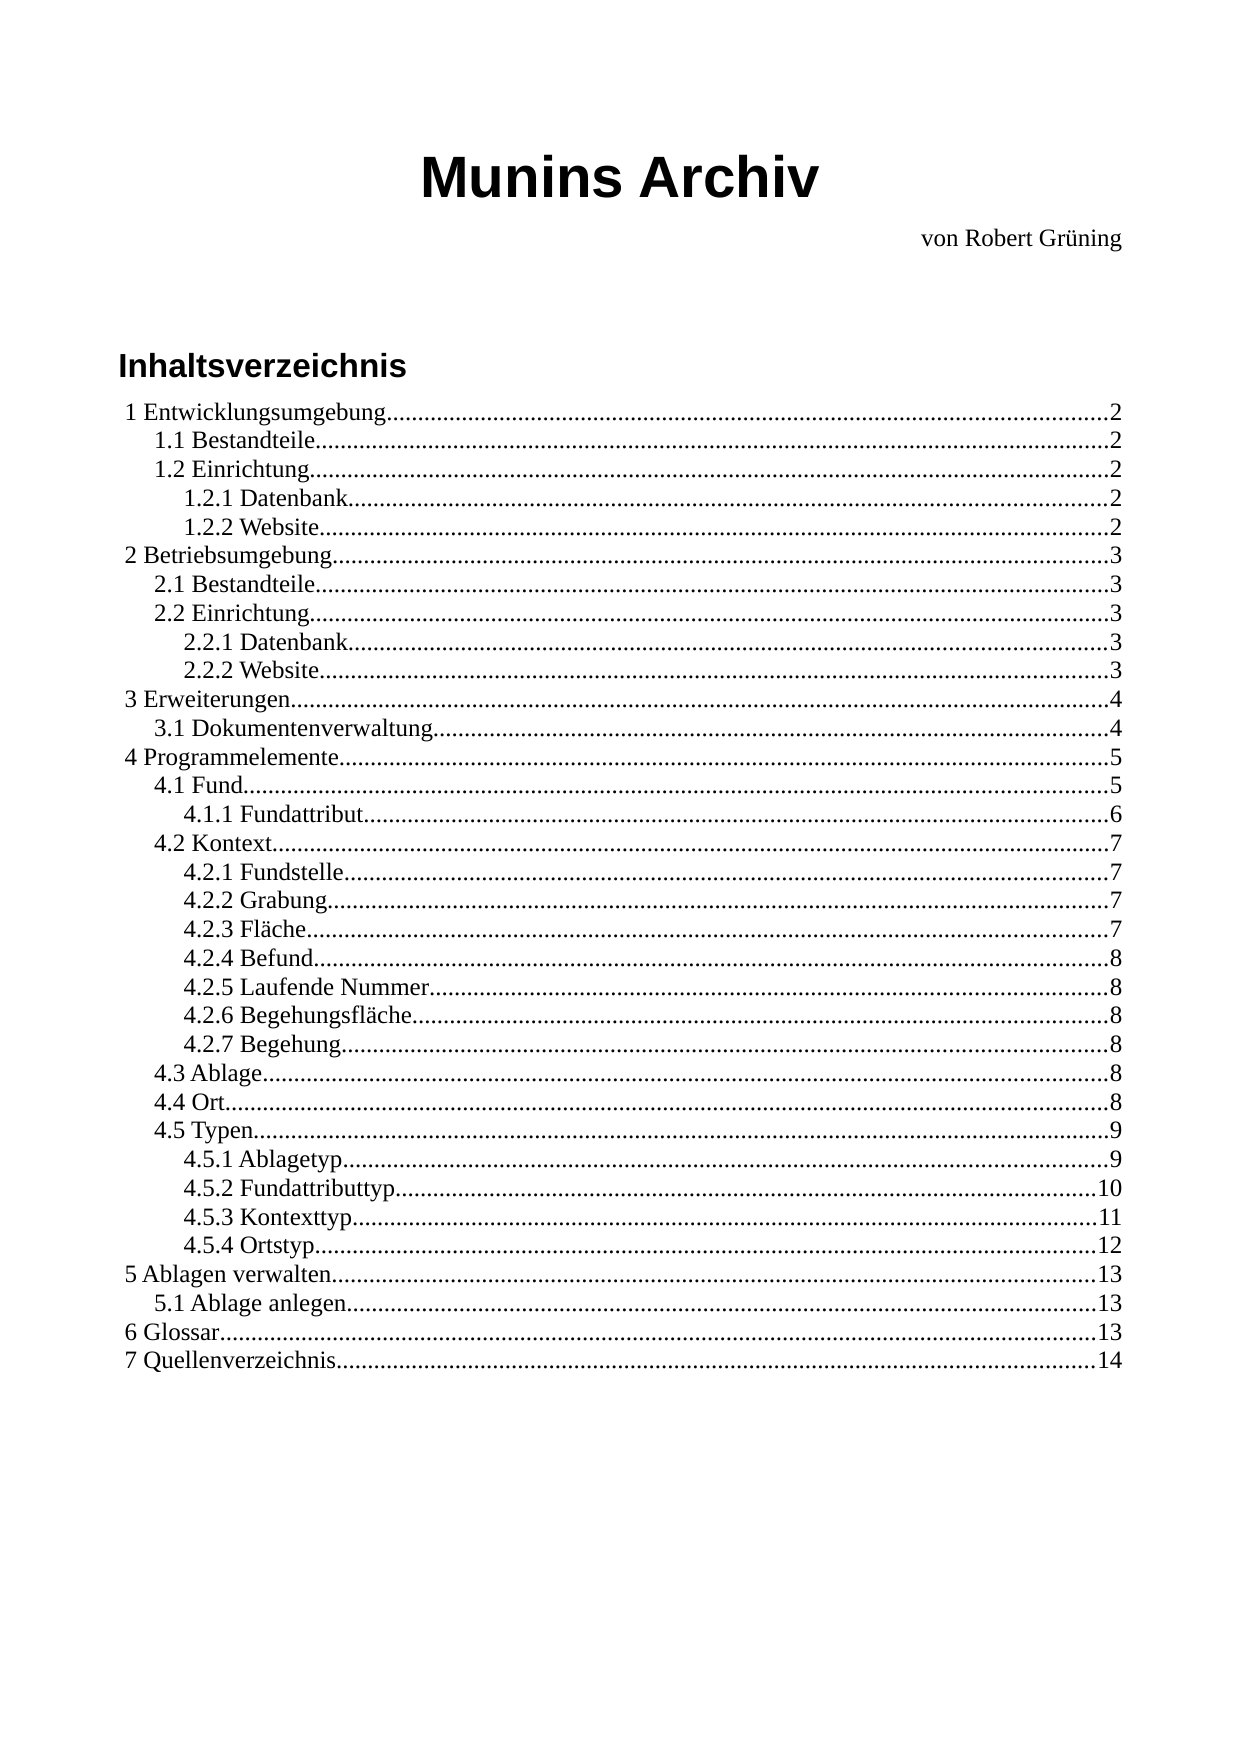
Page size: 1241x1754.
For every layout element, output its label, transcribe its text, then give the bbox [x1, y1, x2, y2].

text 2.2 Einrichtung 3 [148, 598, 1122, 627]
text 4.2.7 Begehung 8 [177, 1029, 1122, 1058]
text 4.2.5 Laufende Nummer 8 [177, 972, 1122, 1001]
title Munins Archiv [118, 143, 1122, 210]
text 4.1 Fund 5 [148, 771, 1122, 799]
text 4.2.6 Begehungsfläche 8 [177, 1001, 1122, 1029]
text 2.2.1 Datenbank 3 [177, 627, 1122, 656]
text 4.4 Ort 8 [148, 1087, 1122, 1116]
text von Robert Grüning [118, 223, 1122, 251]
text 2 Betriebsumgebung 3 [118, 541, 1122, 569]
text 4.5.4 Ortstyp 12 [177, 1231, 1122, 1259]
text 3.1 Dokumentenverwaltung 4 [148, 713, 1122, 742]
text 4.2.1 Fundstelle 7 [177, 857, 1122, 886]
text 5.1 Ablage anlegen 13 [148, 1288, 1122, 1317]
text 4.3 Ablage 8 [148, 1058, 1122, 1087]
text 4.2.2 Grabung 7 [177, 886, 1122, 914]
text 4.5 Typen 9 [148, 1116, 1122, 1144]
text 1.1 Bestandteile 2 [148, 426, 1122, 454]
text 1.2 Einrichtung 2 [148, 454, 1122, 483]
text 1.2.2 Website 2 [177, 512, 1122, 541]
text 4.1.1 Fundattribut 6 [177, 799, 1122, 828]
text 4 Programmelemente 5 [118, 742, 1122, 771]
text 4.5.1 Ablagetyp 9 [177, 1144, 1122, 1173]
text 4.2 Kontext 7 [148, 828, 1122, 857]
text 7 Quellenverzeichnis 14 [118, 1346, 1122, 1374]
text 6 Glossar 13 [118, 1317, 1122, 1346]
text 1 Entwicklungsumgebung 2 [118, 397, 1122, 426]
text 2.2.2 Website 3 [177, 656, 1122, 684]
text 4.2.4 Befund 8 [177, 943, 1122, 972]
subtitle Inhaltsverzeichnis [118, 346, 1122, 384]
text 5 Ablagen verwalten 13 [118, 1259, 1122, 1288]
text 3 Erweiterungen 4 [118, 684, 1122, 713]
text 1.2.1 Datenbank 2 [177, 483, 1122, 512]
text 4.5.3 Kontexttyp 11 [177, 1202, 1122, 1231]
text 2.1 Bestandteile 3 [148, 569, 1122, 598]
text 4.2.3 Fläche 7 [177, 914, 1122, 943]
text 4.5.2 Fundattributtyp 10 [177, 1173, 1122, 1202]
